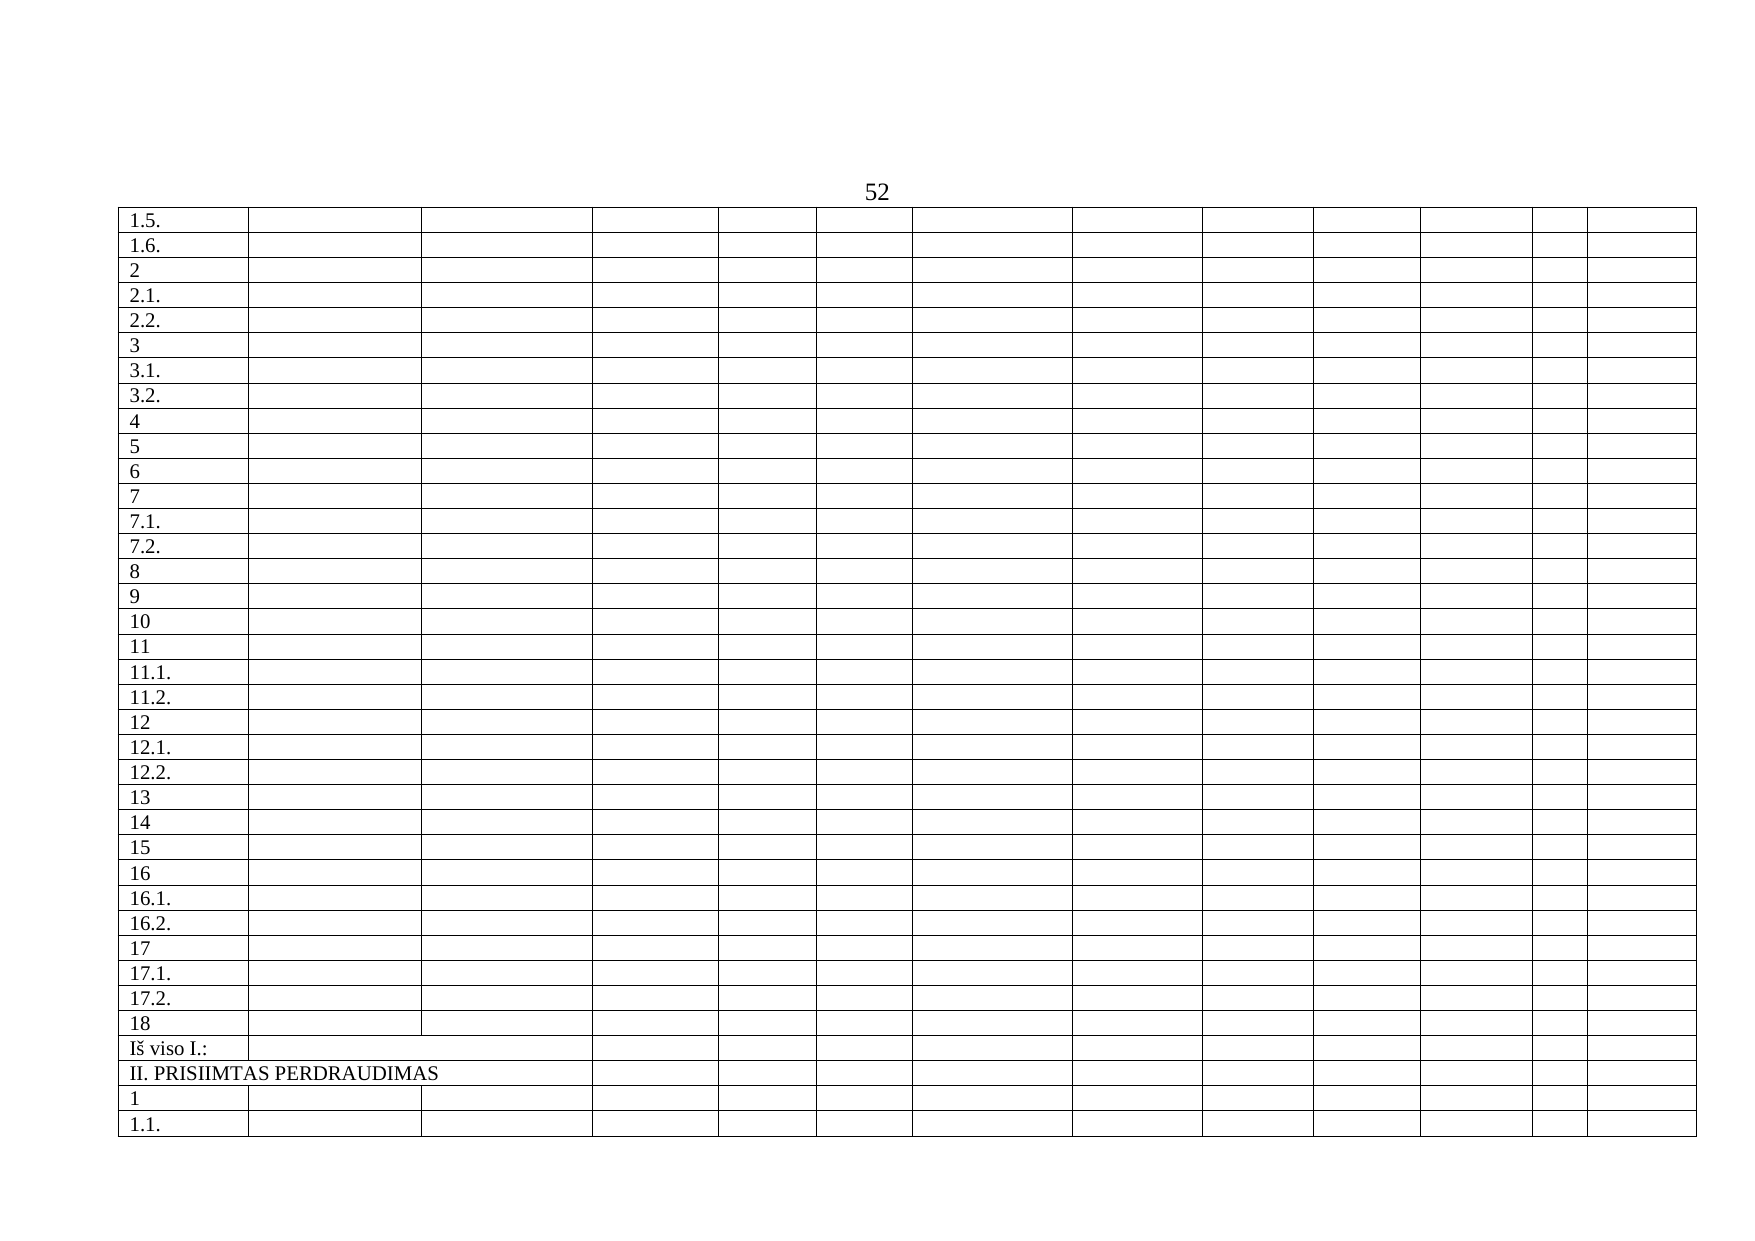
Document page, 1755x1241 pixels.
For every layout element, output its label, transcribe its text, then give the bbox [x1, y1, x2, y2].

table_cell [249, 609, 421, 633]
table_cell [1533, 459, 1587, 483]
table_cell [593, 986, 718, 1010]
table_cell [1421, 534, 1532, 558]
table_cell [817, 685, 912, 709]
table_cell [1073, 459, 1202, 483]
table_cell [593, 233, 718, 257]
table_cell [1533, 609, 1587, 633]
table_cell [1203, 835, 1313, 859]
table_cell [1073, 559, 1202, 583]
table_cell [593, 1011, 718, 1035]
table_cell [817, 534, 912, 558]
table_cell [1314, 459, 1420, 483]
table_cell 8 [119, 559, 248, 583]
table_cell [719, 710, 816, 734]
table_cell [1203, 1036, 1313, 1060]
table_cell [1421, 685, 1532, 709]
table_cell Iš viso I.: [119, 1036, 248, 1060]
table_cell [1588, 1061, 1696, 1085]
table_cell [1314, 1061, 1420, 1085]
table_cell [422, 358, 592, 382]
table_cell [817, 911, 912, 935]
table_cell [1073, 685, 1202, 709]
table_cell [719, 936, 816, 960]
table_cell [422, 384, 592, 407]
table_cell [1421, 1086, 1532, 1110]
table_cell [913, 860, 1072, 884]
table_cell [817, 835, 912, 859]
table_cell [1588, 911, 1696, 935]
table_cell [1314, 936, 1420, 960]
table_cell [1533, 860, 1587, 884]
table_cell 3.2. [119, 384, 248, 407]
table_cell [593, 911, 718, 935]
table_cell [1588, 434, 1696, 458]
table_cell [249, 384, 421, 407]
table_cell [1421, 283, 1532, 307]
table_cell [913, 484, 1072, 508]
table_cell [817, 484, 912, 508]
table_cell [593, 860, 718, 884]
table_cell [1588, 509, 1696, 533]
table_cell [593, 1086, 718, 1110]
table_cell [719, 384, 816, 407]
table_cell [1314, 233, 1420, 257]
table_cell [913, 384, 1072, 407]
table_cell [1073, 936, 1202, 960]
table_cell [1314, 735, 1420, 759]
table_cell [913, 685, 1072, 709]
table_cell [422, 509, 592, 533]
table_cell [1533, 233, 1587, 257]
table_cell 7.2. [119, 534, 248, 558]
table_cell [249, 484, 421, 508]
table_cell [249, 685, 421, 709]
table_cell [913, 810, 1072, 834]
table_cell [817, 584, 912, 608]
table_cell [593, 434, 718, 458]
table_cell [422, 1011, 592, 1035]
table_cell [1533, 1086, 1587, 1110]
table_cell [1533, 258, 1587, 282]
table_cell [1314, 484, 1420, 508]
table_cell 17 [119, 936, 248, 960]
table_cell [1588, 1036, 1696, 1060]
table_cell [1588, 534, 1696, 558]
table_cell [817, 1061, 912, 1085]
table_cell [719, 1036, 816, 1060]
table_cell [593, 936, 718, 960]
table_cell [249, 936, 421, 960]
table_cell [249, 635, 421, 658]
table_cell [719, 835, 816, 859]
table_cell [1314, 208, 1420, 232]
table_cell [1314, 308, 1420, 332]
table_cell [1073, 584, 1202, 608]
table_cell [1421, 308, 1532, 332]
table_cell [249, 1011, 421, 1035]
table_cell [913, 584, 1072, 608]
table_cell [719, 409, 816, 433]
table_cell [1203, 559, 1313, 583]
table_cell [249, 258, 421, 282]
table_cell [249, 333, 421, 357]
table_cell [1421, 710, 1532, 734]
table_cell [817, 358, 912, 382]
table_cell [817, 886, 912, 909]
table_cell [593, 283, 718, 307]
table_cell [1203, 785, 1313, 809]
table_cell [719, 283, 816, 307]
table_cell [1073, 760, 1202, 784]
table_cell [1203, 685, 1313, 709]
table_cell [817, 233, 912, 257]
table_cell [719, 333, 816, 357]
table_cell 18 [119, 1011, 248, 1035]
table_cell [593, 459, 718, 483]
table_cell [1533, 584, 1587, 608]
table_cell [913, 1061, 1072, 1085]
table_cell [1533, 534, 1587, 558]
table_cell [1314, 785, 1420, 809]
table_cell [719, 509, 816, 533]
table_cell [1203, 409, 1313, 433]
table_cell [422, 1086, 592, 1110]
table_cell [1533, 886, 1587, 909]
table_cell [1314, 1011, 1420, 1035]
table_cell [593, 835, 718, 859]
table_cell [1588, 358, 1696, 382]
table_cell [1073, 1111, 1202, 1136]
table_cell [593, 584, 718, 608]
table_cell [1203, 283, 1313, 307]
table_cell [1314, 409, 1420, 433]
table_cell [593, 735, 718, 759]
table_cell 1 [119, 1086, 248, 1110]
table_cell [1203, 459, 1313, 483]
table_cell [1073, 1086, 1202, 1110]
table_cell [1073, 308, 1202, 332]
table_cell [249, 660, 421, 684]
table_cell 1.1. [119, 1111, 248, 1136]
table_cell [1314, 911, 1420, 935]
table_cell [1533, 710, 1587, 734]
table_cell [817, 961, 912, 985]
table_cell [1073, 409, 1202, 433]
table_cell [593, 409, 718, 433]
table_cell [817, 1011, 912, 1035]
table_cell II. PRISIIMTAS PERDRAUDIMAS [119, 1061, 592, 1085]
table_cell [913, 1111, 1072, 1136]
table_cell [817, 936, 912, 960]
table_cell [1421, 484, 1532, 508]
table_cell [1533, 509, 1587, 533]
table_cell 2.2. [119, 308, 248, 332]
table_cell [1314, 860, 1420, 884]
table_cell [719, 860, 816, 884]
table_cell [719, 961, 816, 985]
table_cell [422, 434, 592, 458]
table_cell [593, 358, 718, 382]
table_cell [817, 434, 912, 458]
table_cell [249, 283, 421, 307]
table_cell [249, 233, 421, 257]
table_cell [1203, 660, 1313, 684]
table_cell [593, 333, 718, 357]
table_cell [1588, 1111, 1696, 1136]
table_cell [719, 986, 816, 1010]
table_cell [1533, 911, 1587, 935]
table_cell [1203, 886, 1313, 909]
table_cell [593, 484, 718, 508]
table_cell [1533, 559, 1587, 583]
table_cell [719, 559, 816, 583]
table_cell [817, 760, 912, 784]
table_cell [1073, 258, 1202, 282]
table_cell [1533, 660, 1587, 684]
table_cell [913, 534, 1072, 558]
table_cell [913, 308, 1072, 332]
table_cell [1588, 559, 1696, 583]
table_cell [422, 886, 592, 909]
table_cell [422, 735, 592, 759]
table_cell [1314, 886, 1420, 909]
table_cell [1203, 434, 1313, 458]
table_cell [817, 986, 912, 1010]
table_cell [1421, 760, 1532, 784]
table_cell [913, 986, 1072, 1010]
table_cell [593, 810, 718, 834]
table_cell [1203, 1111, 1313, 1136]
table_cell [249, 459, 421, 483]
table_cell [1421, 911, 1532, 935]
table_cell [1073, 358, 1202, 382]
table_cell [913, 559, 1072, 583]
table_cell [719, 735, 816, 759]
table_cell [817, 1036, 912, 1060]
table_cell [249, 409, 421, 433]
table_cell 17.2. [119, 986, 248, 1010]
table_cell [1314, 358, 1420, 382]
table_cell [1314, 384, 1420, 407]
table_cell [913, 710, 1072, 734]
table_cell [593, 785, 718, 809]
table_cell [1588, 785, 1696, 809]
table_cell 2.1. [119, 283, 248, 307]
table_cell [593, 208, 718, 232]
table_cell [1203, 936, 1313, 960]
table_cell 10 [119, 609, 248, 633]
table_cell 2 [119, 258, 248, 282]
table_cell [593, 1061, 718, 1085]
table_cell [1533, 635, 1587, 658]
table_cell [1588, 735, 1696, 759]
table_cell [817, 409, 912, 433]
table_cell [593, 886, 718, 909]
table_cell [913, 208, 1072, 232]
table_cell [719, 484, 816, 508]
table_cell [1421, 384, 1532, 407]
table_cell [422, 559, 592, 583]
table_cell [817, 710, 912, 734]
table_cell [1588, 936, 1696, 960]
table_cell [1533, 434, 1587, 458]
table_cell [1533, 1036, 1587, 1060]
table_cell [422, 333, 592, 357]
table_cell [1314, 685, 1420, 709]
table_cell [249, 760, 421, 784]
table_cell [913, 1036, 1072, 1060]
table_cell [913, 961, 1072, 985]
table_cell [1421, 735, 1532, 759]
table_cell 13 [119, 785, 248, 809]
table_cell [1073, 1036, 1202, 1060]
table_cell [422, 961, 592, 985]
table_cell [719, 1061, 816, 1085]
table_cell [1314, 283, 1420, 307]
table_cell 16 [119, 860, 248, 884]
table_cell [719, 534, 816, 558]
table_cell [1073, 860, 1202, 884]
table_cell [817, 559, 912, 583]
table_cell [817, 810, 912, 834]
table_cell [1314, 1086, 1420, 1110]
table_cell [719, 459, 816, 483]
table_cell [1073, 484, 1202, 508]
table_cell [1533, 1061, 1587, 1085]
table_cell 1.5. [119, 208, 248, 232]
table_cell [1533, 484, 1587, 508]
table_cell [1533, 333, 1587, 357]
table_cell [1421, 860, 1532, 884]
table_cell [913, 1086, 1072, 1110]
table_cell [422, 459, 592, 483]
table_cell [1421, 886, 1532, 909]
table_cell [249, 886, 421, 909]
table_cell [1533, 685, 1587, 709]
table_cell [1073, 735, 1202, 759]
table_cell [593, 308, 718, 332]
table_cell [593, 660, 718, 684]
table_cell [1203, 735, 1313, 759]
table_cell [913, 609, 1072, 633]
table_cell [719, 308, 816, 332]
table_cell [1533, 283, 1587, 307]
table_cell 11.1. [119, 660, 248, 684]
table_cell [593, 710, 718, 734]
table_cell 7.1. [119, 509, 248, 533]
table_cell [1314, 635, 1420, 658]
table_cell 16.2. [119, 911, 248, 935]
table_cell [817, 635, 912, 658]
table_cell [1073, 911, 1202, 935]
table_cell [422, 810, 592, 834]
table_cell [422, 308, 592, 332]
table_cell [249, 1036, 592, 1060]
table_cell 4 [119, 409, 248, 433]
table_cell [422, 609, 592, 633]
table_cell [1588, 961, 1696, 985]
table_cell [1421, 333, 1532, 357]
table_cell [1588, 459, 1696, 483]
table_cell [1588, 685, 1696, 709]
table_cell [249, 208, 421, 232]
table_cell [719, 685, 816, 709]
table_cell [1588, 208, 1696, 232]
table_cell [1314, 609, 1420, 633]
table_cell [422, 660, 592, 684]
table_cell [1421, 936, 1532, 960]
table_cell [719, 660, 816, 684]
table_cell [1588, 233, 1696, 257]
table_cell [913, 358, 1072, 382]
table_cell [1421, 358, 1532, 382]
table_cell [719, 358, 816, 382]
table_cell 15 [119, 835, 248, 859]
table_cell [913, 283, 1072, 307]
table_cell [1314, 986, 1420, 1010]
table_cell [1421, 459, 1532, 483]
table_cell [913, 434, 1072, 458]
table_cell 14 [119, 810, 248, 834]
table_cell [1314, 333, 1420, 357]
table_cell [1073, 635, 1202, 658]
table_cell [1421, 233, 1532, 257]
table_cell [817, 333, 912, 357]
table_cell [593, 1111, 718, 1136]
table_cell [913, 835, 1072, 859]
table_cell [1588, 584, 1696, 608]
table_cell [1073, 509, 1202, 533]
table_cell [1421, 1011, 1532, 1035]
table_cell [1533, 1111, 1587, 1136]
table_cell [1203, 208, 1313, 232]
table_cell [1533, 785, 1587, 809]
table_cell [719, 1011, 816, 1035]
table_cell 12.2. [119, 760, 248, 784]
table_cell [719, 785, 816, 809]
table_cell [817, 283, 912, 307]
table_cell 12 [119, 710, 248, 734]
table_cell [1203, 609, 1313, 633]
table_cell [1203, 333, 1313, 357]
table_cell [1588, 384, 1696, 407]
table_cell [1203, 258, 1313, 282]
table_cell [593, 685, 718, 709]
table_cell [1314, 961, 1420, 985]
table_cell [1203, 584, 1313, 608]
table_cell [1533, 308, 1587, 332]
table_cell [1073, 434, 1202, 458]
table_cell [1314, 559, 1420, 583]
table_cell 11.2. [119, 685, 248, 709]
table_cell [593, 1036, 718, 1060]
table_cell [1314, 835, 1420, 859]
table_cell [1533, 835, 1587, 859]
table_cell [1203, 635, 1313, 658]
table_cell [1421, 810, 1532, 834]
table_cell [1421, 660, 1532, 684]
table_cell 3 [119, 333, 248, 357]
table_cell [1533, 384, 1587, 407]
table_cell [593, 635, 718, 658]
table_cell [593, 961, 718, 985]
table_cell [422, 685, 592, 709]
table_cell [719, 911, 816, 935]
table_cell [593, 609, 718, 633]
table_cell [1588, 258, 1696, 282]
table_cell 12.1. [119, 735, 248, 759]
table_cell [249, 810, 421, 834]
table_cell [719, 760, 816, 784]
table_cell [1421, 961, 1532, 985]
table_cell [249, 710, 421, 734]
table_cell [817, 1086, 912, 1110]
table_cell [817, 609, 912, 633]
table_cell [1533, 810, 1587, 834]
table_cell 1.6. [119, 233, 248, 257]
table_cell 11 [119, 635, 248, 658]
table_cell [817, 509, 912, 533]
table_cell [1421, 835, 1532, 859]
table_cell [719, 208, 816, 232]
table_cell [1073, 1061, 1202, 1085]
table_cell [1533, 208, 1587, 232]
table_cell [1203, 986, 1313, 1010]
table_cell [1314, 660, 1420, 684]
table_cell [1203, 308, 1313, 332]
table_cell [1588, 760, 1696, 784]
table_cell [817, 308, 912, 332]
table_cell [1073, 1011, 1202, 1035]
table_cell [1588, 308, 1696, 332]
table_cell [719, 635, 816, 658]
table_cell [817, 735, 912, 759]
table_cell [249, 911, 421, 935]
table_cell [593, 384, 718, 407]
table_cell [593, 509, 718, 533]
table_cell [817, 208, 912, 232]
table_cell [422, 710, 592, 734]
table_cell [1533, 358, 1587, 382]
table_cell [422, 208, 592, 232]
table_cell [1203, 484, 1313, 508]
table_cell [1203, 1086, 1313, 1110]
table_cell [913, 233, 1072, 257]
table_cell [1203, 534, 1313, 558]
table_cell [422, 1111, 592, 1136]
table_cell [1073, 283, 1202, 307]
table_cell [249, 986, 421, 1010]
table_cell [719, 886, 816, 909]
table_cell [422, 860, 592, 884]
table_cell [249, 961, 421, 985]
table_cell [1203, 358, 1313, 382]
table_cell 6 [119, 459, 248, 483]
table_cell [422, 635, 592, 658]
table_cell [1421, 434, 1532, 458]
table_cell [913, 760, 1072, 784]
table_cell [1314, 258, 1420, 282]
table_cell [422, 534, 592, 558]
table_cell [1588, 810, 1696, 834]
table_cell [249, 860, 421, 884]
table_cell [1314, 810, 1420, 834]
table_cell [1588, 660, 1696, 684]
table_cell [817, 785, 912, 809]
table_cell [422, 258, 592, 282]
table_cell [1588, 484, 1696, 508]
table_cell 9 [119, 584, 248, 608]
table_cell [1421, 1061, 1532, 1085]
table_cell [249, 559, 421, 583]
table_cell [1588, 1011, 1696, 1035]
table_cell [1073, 710, 1202, 734]
table_cell [719, 1086, 816, 1110]
table_cell [719, 434, 816, 458]
table_cell [817, 258, 912, 282]
table_cell [1073, 961, 1202, 985]
table_cell [913, 735, 1072, 759]
table_cell [1203, 961, 1313, 985]
table_cell [913, 911, 1072, 935]
table_cell [1073, 333, 1202, 357]
table_cell [249, 358, 421, 382]
table_cell [593, 534, 718, 558]
table_cell [1073, 384, 1202, 407]
table_cell [1588, 409, 1696, 433]
table_cell [1314, 584, 1420, 608]
table_cell [1314, 710, 1420, 734]
table_cell [1588, 635, 1696, 658]
table_cell 16.1. [119, 886, 248, 909]
table_cell [1203, 384, 1313, 407]
table_cell [1588, 333, 1696, 357]
table_cell [817, 660, 912, 684]
table_cell [1314, 760, 1420, 784]
table_cell [1533, 986, 1587, 1010]
table_cell [1533, 936, 1587, 960]
table_cell [1421, 1036, 1532, 1060]
table_cell [1314, 534, 1420, 558]
table_cell [422, 584, 592, 608]
table_cell [249, 584, 421, 608]
table_cell [1421, 509, 1532, 533]
table_cell [817, 384, 912, 407]
table_cell [1533, 760, 1587, 784]
table_cell [1588, 283, 1696, 307]
table_cell [249, 509, 421, 533]
table_cell [1203, 1011, 1313, 1035]
table_cell [1314, 509, 1420, 533]
table_cell [593, 559, 718, 583]
table_cell [1588, 986, 1696, 1010]
table_cell [249, 785, 421, 809]
table_cell [1588, 1086, 1696, 1110]
table_cell [1073, 785, 1202, 809]
table_cell [422, 911, 592, 935]
table_cell [422, 785, 592, 809]
table_cell [1073, 208, 1202, 232]
table_cell [1073, 986, 1202, 1010]
table_cell [719, 1111, 816, 1136]
table_cell [1421, 208, 1532, 232]
table_cell [1073, 810, 1202, 834]
table_cell [913, 509, 1072, 533]
table_cell [1588, 710, 1696, 734]
table_cell [1533, 1011, 1587, 1035]
table_cell [1421, 785, 1532, 809]
table_cell [1073, 609, 1202, 633]
table_cell [593, 760, 718, 784]
table_cell [1588, 860, 1696, 884]
table_cell [913, 459, 1072, 483]
table_cell 7 [119, 484, 248, 508]
table_cell [1073, 835, 1202, 859]
table_cell [1203, 509, 1313, 533]
table_cell [1203, 911, 1313, 935]
table_cell [1421, 258, 1532, 282]
table_cell [913, 785, 1072, 809]
table_cell [1073, 233, 1202, 257]
table_cell [1421, 1111, 1532, 1136]
table_cell [1203, 860, 1313, 884]
table_cell [913, 936, 1072, 960]
table_cell [249, 308, 421, 332]
table_cell [1533, 735, 1587, 759]
table_cell [719, 233, 816, 257]
table_cell [1421, 584, 1532, 608]
table_cell [1203, 810, 1313, 834]
table_cell [817, 1111, 912, 1136]
table_cell [249, 534, 421, 558]
table_cell [1421, 409, 1532, 433]
table_cell [719, 584, 816, 608]
table_cell [1314, 434, 1420, 458]
table_cell [1203, 233, 1313, 257]
table_cell 17.1. [119, 961, 248, 985]
table_cell [1421, 559, 1532, 583]
table_cell [913, 409, 1072, 433]
table_cell [719, 810, 816, 834]
table_cell [249, 1111, 421, 1136]
table_cell [249, 434, 421, 458]
table_cell [1314, 1111, 1420, 1136]
table_cell [1588, 609, 1696, 633]
table_cell [1421, 635, 1532, 658]
table_cell [422, 283, 592, 307]
table_cell [913, 635, 1072, 658]
table_cell [719, 258, 816, 282]
table_cell [249, 735, 421, 759]
table_cell [249, 835, 421, 859]
table_cell [913, 886, 1072, 909]
table_cell [913, 258, 1072, 282]
table_cell [1533, 409, 1587, 433]
table_cell [817, 860, 912, 884]
table_cell [422, 760, 592, 784]
table_cell [422, 484, 592, 508]
table_cell [249, 1086, 421, 1110]
table_cell 5 [119, 434, 248, 458]
table_cell [1588, 835, 1696, 859]
table_cell [1203, 1061, 1313, 1085]
table_cell [913, 1011, 1072, 1035]
table_cell [422, 409, 592, 433]
table_cell [1533, 961, 1587, 985]
table_cell [422, 233, 592, 257]
table_cell [1588, 886, 1696, 909]
table_cell [817, 459, 912, 483]
table_cell [1314, 1036, 1420, 1060]
table_cell [1073, 886, 1202, 909]
table_cell [1203, 760, 1313, 784]
table_cell [1203, 710, 1313, 734]
table_cell [422, 936, 592, 960]
table_cell [593, 258, 718, 282]
table_cell [1073, 534, 1202, 558]
table_cell [913, 333, 1072, 357]
table_cell 3.1. [119, 358, 248, 382]
table_cell [719, 609, 816, 633]
table_cell [1073, 660, 1202, 684]
table_cell [1421, 609, 1532, 633]
table_cell [1421, 986, 1532, 1010]
table_cell [422, 986, 592, 1010]
table_cell [913, 660, 1072, 684]
table_cell [422, 835, 592, 859]
